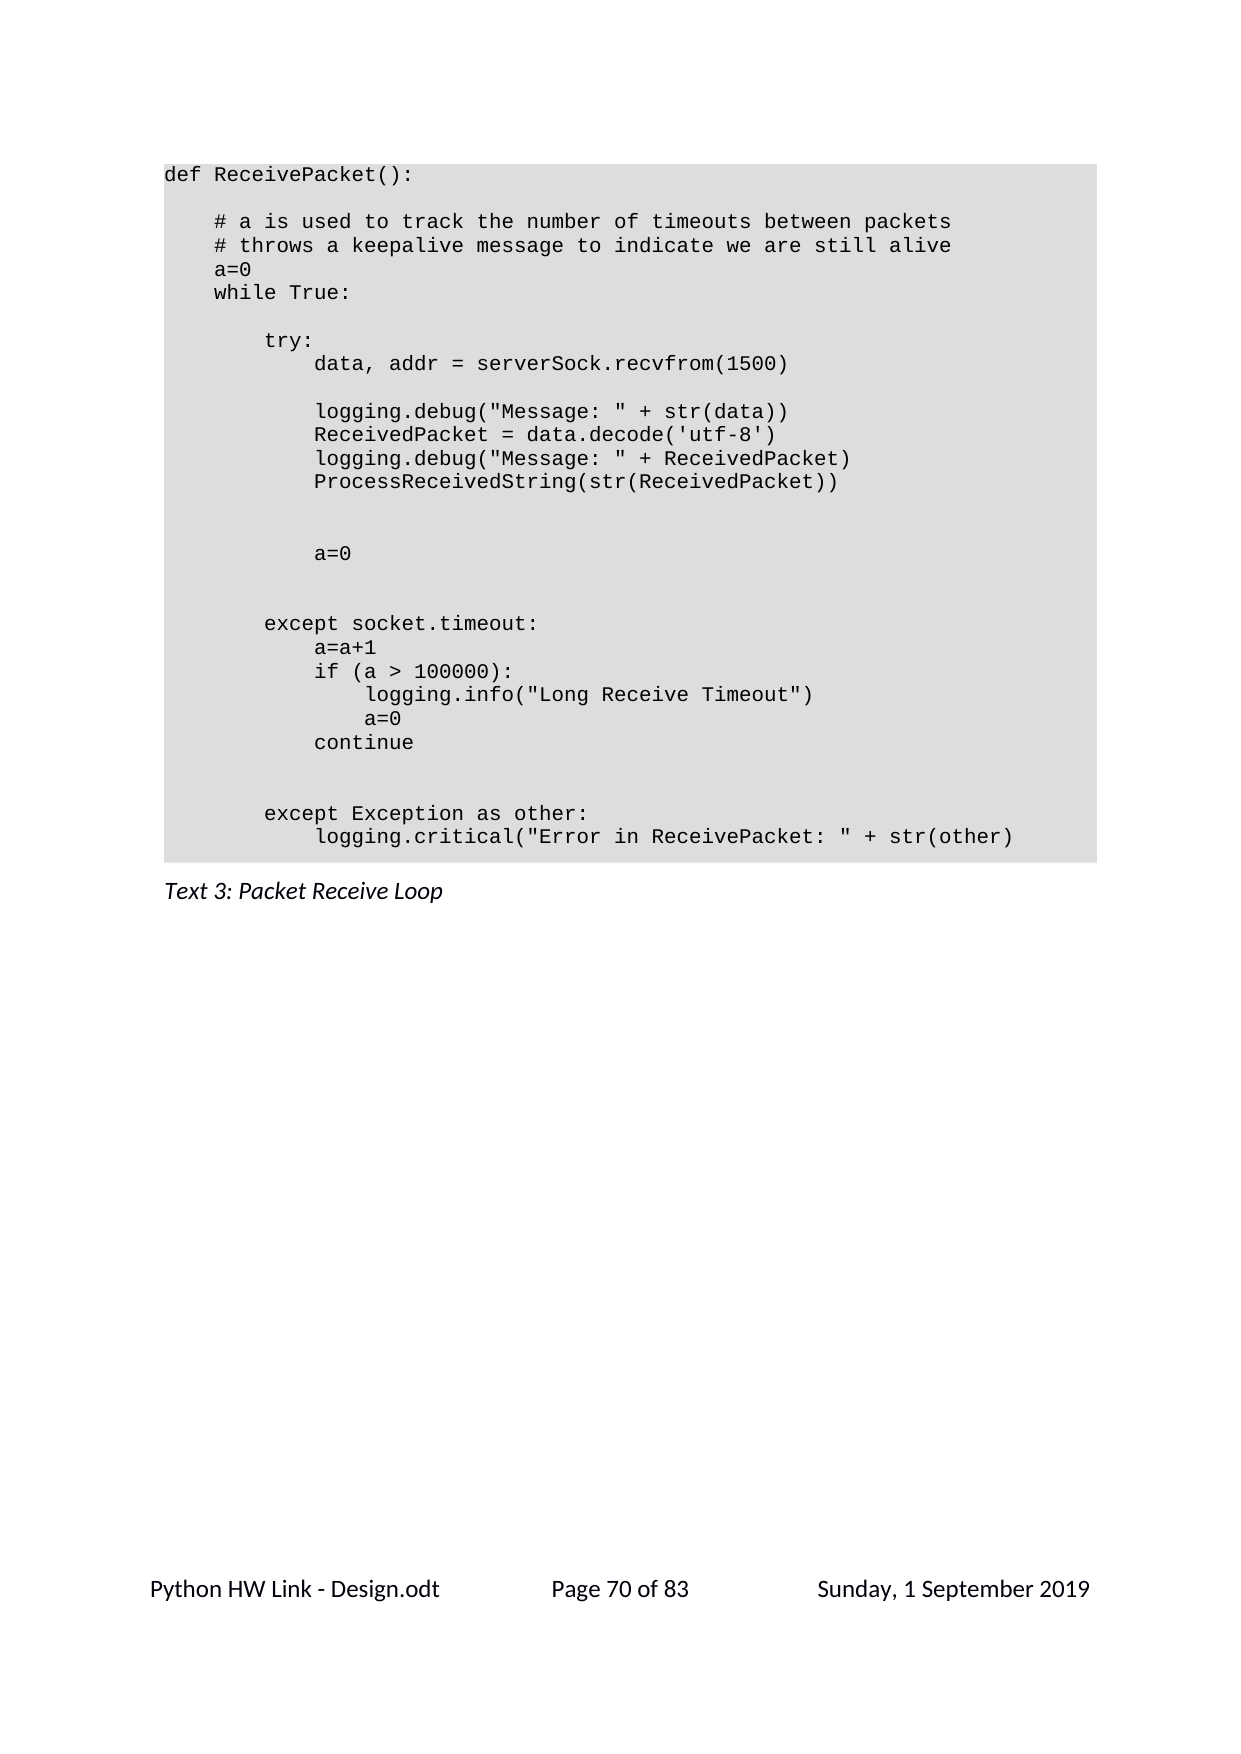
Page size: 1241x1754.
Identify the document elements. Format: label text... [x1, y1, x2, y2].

text Text 3: Packet Receive Loop [164, 863, 1097, 906]
